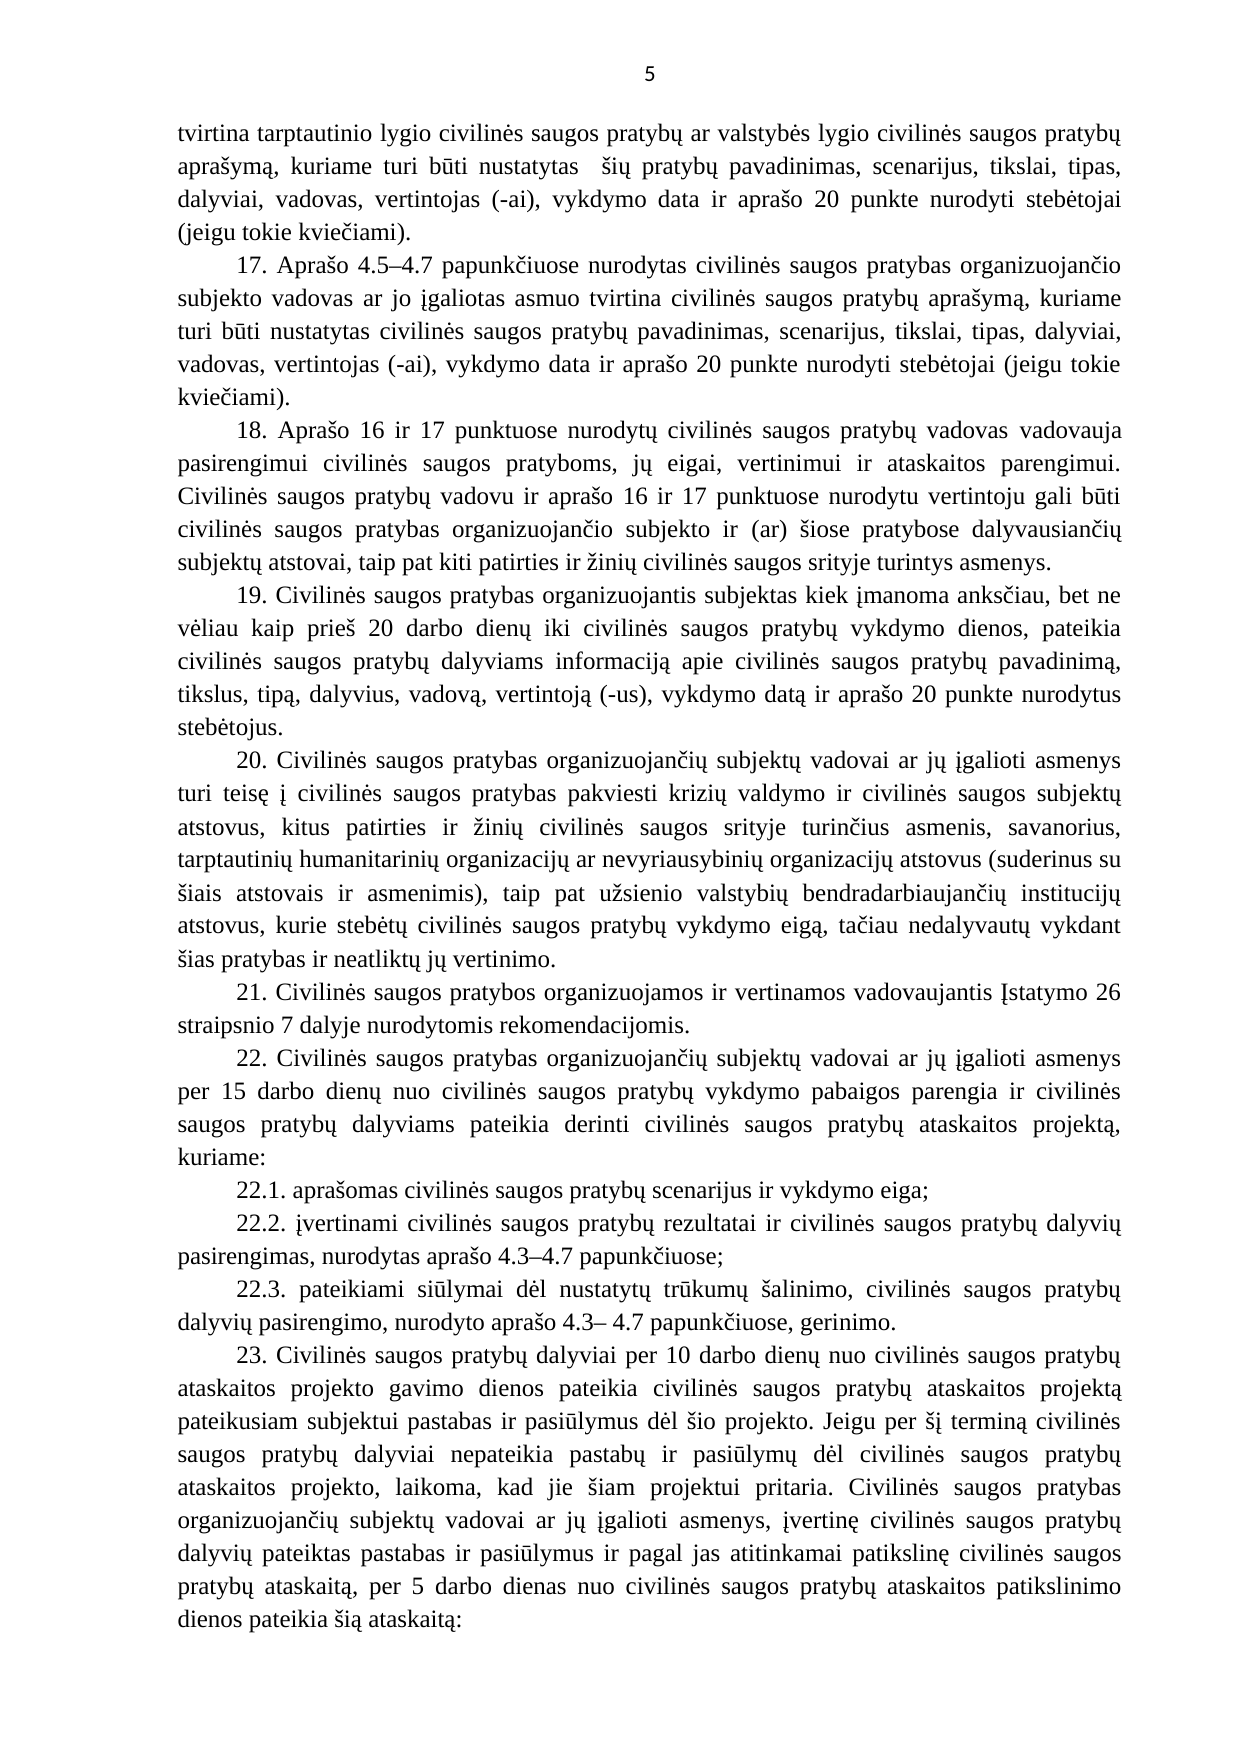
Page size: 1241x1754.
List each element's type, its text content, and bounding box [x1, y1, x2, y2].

text 23. Civilinės saugos pratybų dalyviai per 10 darbo dienų nuo civilinės saugos pratybų ataskaitos projekto gavimo dienos pateikia civilinės saugos pratybų ataskaitos projektą pateikusiam subjektui pastabas ir pasiūlymus dėl šio projekto. Jeigu per šį terminą civilinės saugos pratybų dalyviai nepateikia pastabų ir pasiūlymų dėl civilinės saugos pratybų ataskaitos projekto, laikoma, kad jie šiam projektui pritaria. Civilinės saugos pratybas organizuojančių subjektų vadovai ar jų įgalioti asmenys, įvertinę civilinės saugos pratybų dalyvių pateiktas pastabas ir pasiūlymus ir pagal jas atitinkamai patikslinę civilinės saugos pratybų ataskaitą, per 5 darbo dienas nuo civilinės saugos pratybų ataskaitos patikslinimo dienos pateikia šią ataskaitą: [177, 1340, 1122, 1633]
text 22.2. įvertinami civilinės saugos pratybų rezultatai ir civilinės saugos pratybų dalyvių pasirengimas, nurodytas aprašo 4.3–4.7 papunkčiuose; [177, 1208, 1122, 1269]
text 17. Aprašo 4.5–4.7 papunkčiuose nurodytas civilinės saugos pratybas organizuojančio subjekto vadovas ar jo įgaliotas asmuo tvirtina civilinės saugos pratybų aprašymą, kuriame turi būti nustatytas civilinės saugos pratybų pavadinimas, scenarijus, tikslai, tipas, dalyviai, vadovas, vertintojas (-ai), vykdymo data ir aprašo 20 punkte nurodyti stebėtojai (jeigu tokie kviečiami). [177, 250, 1122, 411]
text 19. Civilinės saugos pratybas organizuojantis subjektas kiek įmanoma anksčiau, bet ne vėliau kaip prieš 20 darbo dienų iki civilinės saugos pratybų vykdymo dienos, pateikia civilinės saugos pratybų dalyviams informaciją apie civilinės saugos pratybų pavadinimą, tikslus, tipą, dalyvius, vadovą, vertintoją (-us), vykdymo datą ir aprašo 20 punkte nurodytus stebėtojus. [177, 580, 1122, 741]
text 22.3. pateikiami siūlymai dėl nustatytų trūkumų šalinimo, civilinės saugos pratybų dalyvių pasirengimo, nurodyto aprašo 4.3– 4.7 papunkčiuose, gerinimo. [177, 1274, 1122, 1336]
text 18. Aprašo 16 ir 17 punktuose nurodytų civilinės saugos pratybų vadovas vadovauja pasirengimui civilinės saugos pratyboms, jų eigai, vertinimui ir ataskaitos parengimui. Civilinės saugos pratybų vadovu ir aprašo 16 ir 17 punktuose nurodytu vertintoju gali būti civilinės saugos pratybas organizuojančio subjekto ir (ar) šiose pratybose dalyvausiančių subjektų atstovai, taip pat kiti patirties ir žinių civilinės saugos srityje turintys asmenys. [177, 415, 1122, 576]
text tvirtina tarptautinio lygio civilinės saugos pratybų ar valstybės lygio civilinės saugos pratybų aprašymą, kuriame turi būti nustatytas šių pratybų pavadinimas, scenarijus, tikslai, tipas, dalyviai, vadovas, vertintojas (-ai), vykdymo data ir aprašo 20 punkte nurodyti stebėtojai (jeigu tokie kviečiami). [177, 118, 1122, 246]
text 21. Civilinės saugos pratybos organizuojamos ir vertinamos vadovaujantis Įstatymo 26 straipsnio 7 dalyje nurodytomis rekomendacijomis. [177, 977, 1122, 1038]
text 22.1. aprašomas civilinės saugos pratybų scenarijus ir vykdymo eiga; [177, 1175, 1122, 1203]
text 20. Civilinės saugos pratybas organizuojančių subjektų vadovai ar jų įgalioti asmenys turi teisę į civilinės saugos pratybas pakviesti krizių valdymo ir civilinės saugos subjektų atstovus, kitus patirties ir žinių civilinės saugos srityje turinčius asmenis, savanorius, tarptautinių humanitarinių organizacijų ar nevyriausybinių organizacijų atstovus (suderinus su šiais atstovais ir asmenimis), taip pat užsienio valstybių bendradarbiaujančių institucijų atstovus, kurie stebėtų civilinės saugos pratybų vykdymo eigą, tačiau nedalyvautų vykdant šias pratybas ir neatliktų jų vertinimo. [177, 746, 1122, 972]
text 22. Civilinės saugos pratybas organizuojančių subjektų vadovai ar jų įgalioti asmenys per 15 darbo dienų nuo civilinės saugos pratybų vykdymo pabaigos parengia ir civilinės saugos pratybų dalyviams pateikia derinti civilinės saugos pratybų ataskaitos projektą, kuriame: [177, 1043, 1122, 1171]
